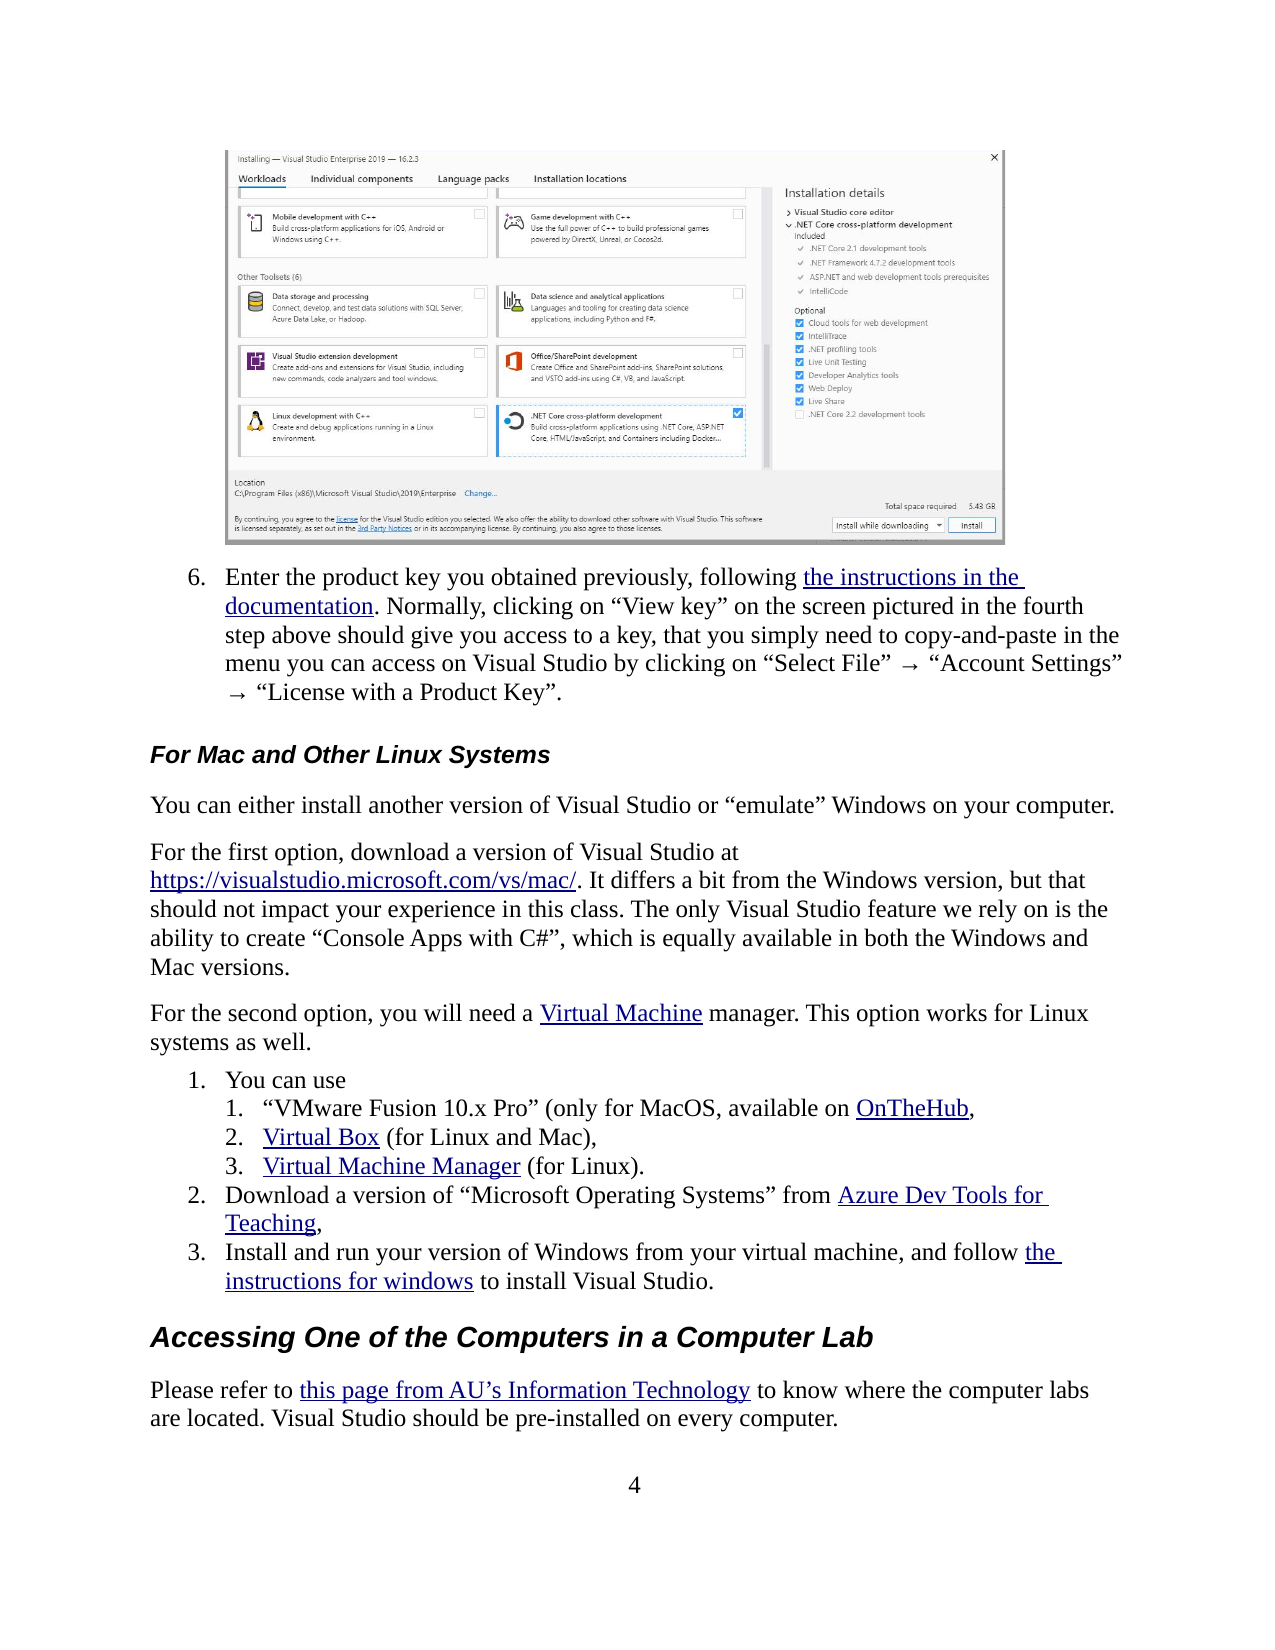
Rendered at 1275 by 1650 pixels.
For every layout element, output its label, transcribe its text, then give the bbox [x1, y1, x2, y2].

list Download a version of “Microsoft Operating Systems” from Azure Dev Tools for Teaching, [187, 1180, 1125, 1237]
list Install and run your version of Windows from your virtual machine, and follow the instructions for windows to install Visual Studio. [187, 1237, 1125, 1295]
text Please refer to this page from AU’s Information Technology to know where the computer labs are located. Visual Studio should be pre-installed on every computer. [150, 1375, 1125, 1432]
text You can either install another version of Visual Studio or “emulate” Windows on your computer. [150, 790, 1125, 819]
text For the second option, you will need a Virtual Machine manager. This option works for Linux systems as well. [150, 998, 1125, 1056]
picture [225, 150, 1005, 545]
list You can use [187, 1065, 1125, 1093]
subtitle Accessing One of the Computers in a Computer Lab [150, 1320, 1125, 1353]
text For the first option, download a version of Visual Studio at https://visualstudio.microsoft.com/vs/mac/. It differs a bit from the Windows version, but that should not impact your experience in this class. The only Visual Studio feature we rely on is the ability to create “Console Apps with C#”, which is equally available in both the Windows and Mac versions. [150, 837, 1125, 980]
list Enter the product key you obtained previously, following the instructions in the documentation. Normally, clicking on “View key” on the screen pictured in the fourth step above should give you access to a key, that you simply need to copy-and-paste in the menu you can access on Visual Studio by clicking on “Select File” → “Account Settings” → “License with a Product Key”. [187, 562, 1125, 706]
list Virtual Machine Manager (for Linux). [225, 1151, 1125, 1180]
list Virtual Box (for Linux and Mac), [225, 1122, 1125, 1151]
subtitle For Mac and Other Linux Systems [150, 740, 1125, 768]
list “VMware Fusion 10.x Pro” (only for MacOS, available on OnTheHub, [225, 1093, 1125, 1122]
